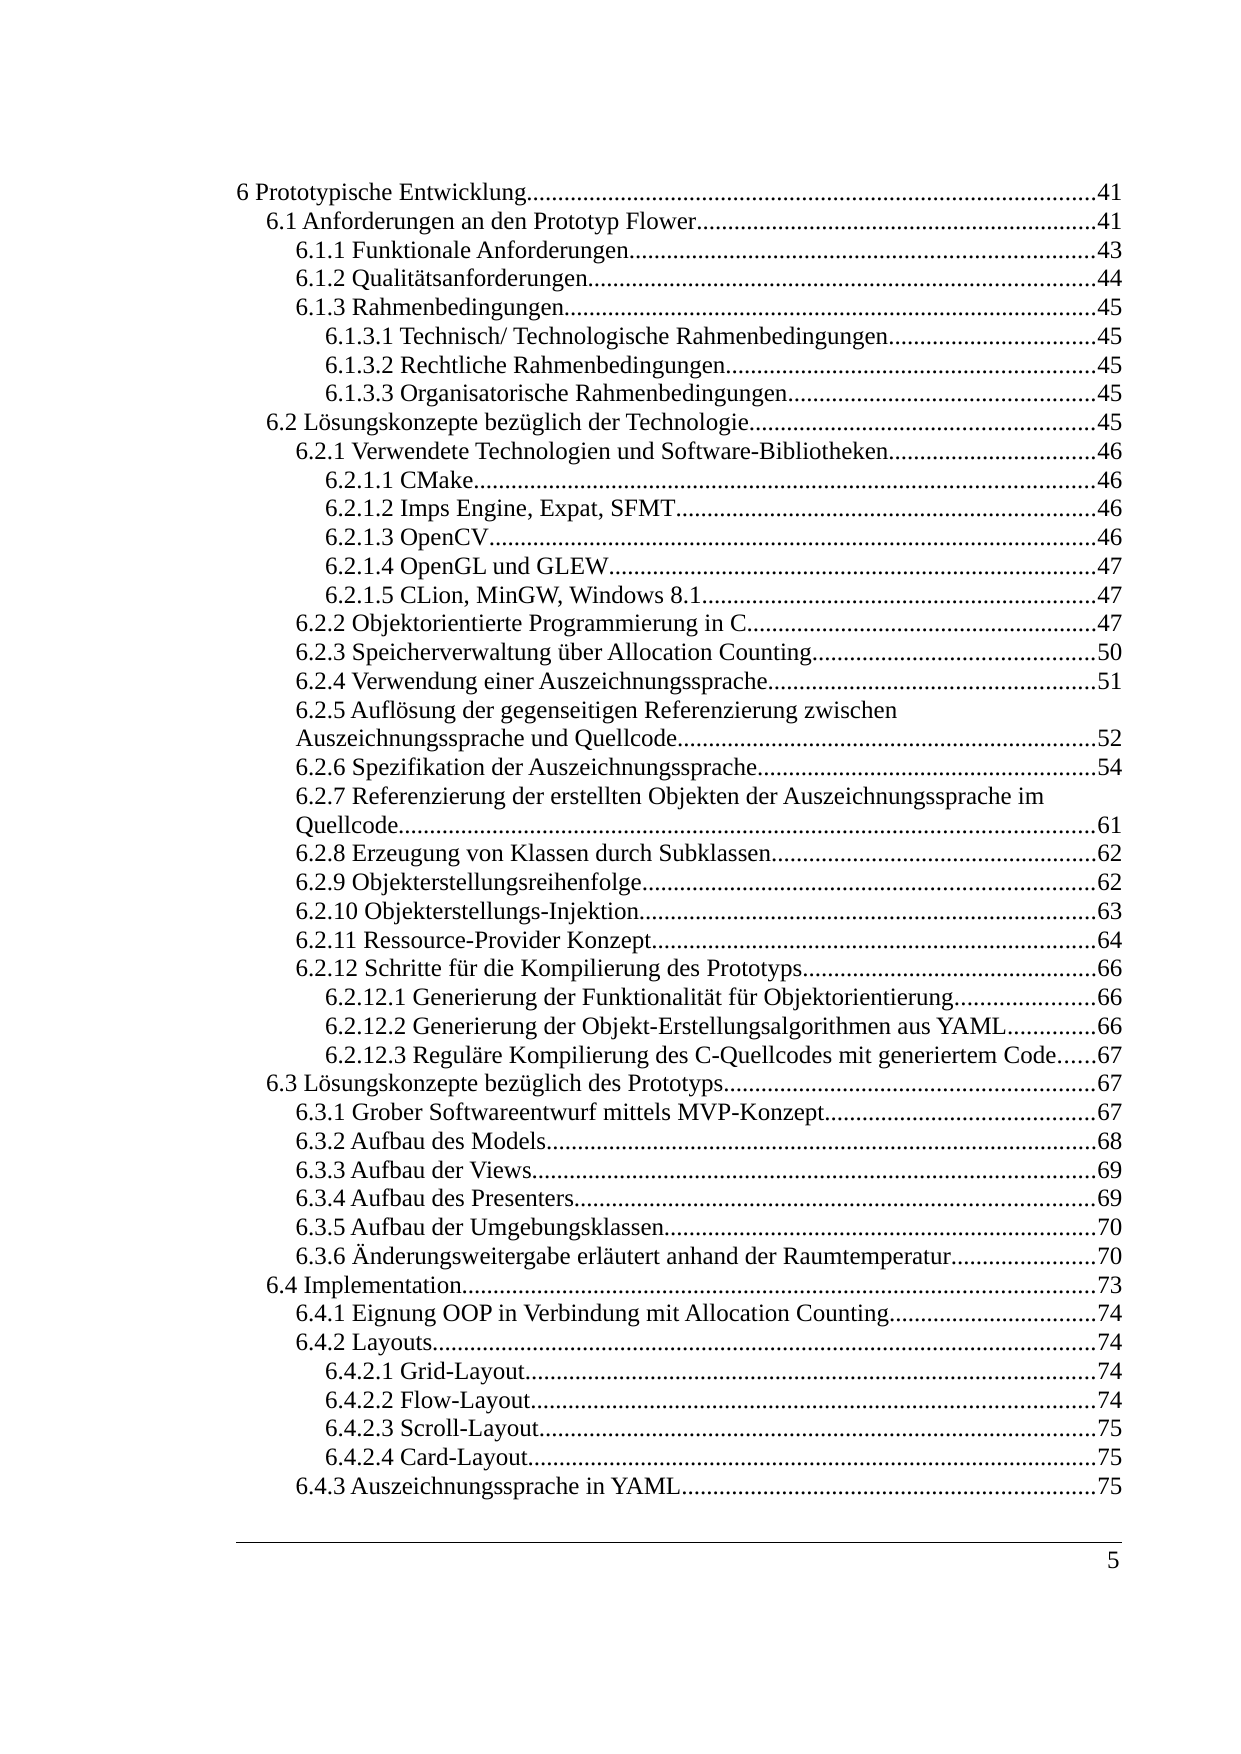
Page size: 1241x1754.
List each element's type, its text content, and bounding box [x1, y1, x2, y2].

text 6.4.2.3 Scroll-Layout 75 [325, 1413, 1122, 1442]
text 6.4.2.2 Flow-Layout 74 [325, 1385, 1122, 1413]
text 6.1.3.2 Rechtliche Rahmenbedingungen 45 [325, 350, 1122, 378]
text 6.2 Lösungskonzepte bezüglich der Technologie 45 [266, 407, 1122, 436]
text 6.2.11 Ressource-Provider Konzept 64 [295, 925, 1122, 953]
text 6.1 Anforderungen an den Prototyp Flower 41 [266, 206, 1122, 235]
text 6.2.2 Objektorientierte Programmierung in C 47 [295, 608, 1122, 637]
text 6.4.1 Eignung OOP in Verbindung mit Allocation Counting 74 [295, 1298, 1122, 1327]
text 6.1.2 Qualitätsanforderungen 44 [295, 263, 1122, 292]
text 6.4.2 Layouts 74 [295, 1327, 1122, 1356]
text 6.3.5 Aufbau der Umgebungsklassen 70 [295, 1212, 1122, 1241]
text 6.2.1.5 CLion, MinGW, Windows 8.1 47 [325, 580, 1122, 608]
text 6.4.2.1 Grid-Layout 74 [325, 1356, 1122, 1385]
text 6.4 Implementation 73 [266, 1270, 1122, 1298]
text 6.2.1 Verwendete Technologien und Software-Bibliotheken 46 [295, 436, 1122, 465]
text 6.2.7 Referenzierung der erstellten Objekten der Auszeichnungssprache im Quellcode 61 [295, 781, 1122, 838]
text 6.2.1.1 CMake 46 [325, 465, 1122, 493]
text 6.3.1 Grober Softwareentwurf mittels MVP-Konzept 67 [295, 1097, 1122, 1126]
text 6.2.1.3 OpenCV 46 [325, 522, 1122, 551]
text 6.4.2.4 Card-Layout 75 [325, 1442, 1122, 1471]
text 6.3.4 Aufbau des Presenters 69 [295, 1183, 1122, 1212]
text 6.2.1.4 OpenGL und GLEW 47 [325, 551, 1122, 580]
text 6.2.12.1 Generierung der Funktionalität für Objektorientierung 66 [325, 982, 1122, 1011]
text 6.2.12.3 Reguläre Kompilierung des C-Quellcodes mit generiertem Code 67 [325, 1040, 1122, 1068]
text 6.1.3.3 Organisatorische Rahmenbedingungen 45 [325, 378, 1122, 407]
text 6.2.3 Speicherverwaltung über Allocation Counting 50 [295, 637, 1122, 666]
text 6.3.2 Aufbau des Models 68 [295, 1126, 1122, 1155]
text 6.2.4 Verwendung einer Auszeichnungssprache 51 [295, 666, 1122, 695]
text 6.3 Lösungskonzepte bezüglich des Prototyps 67 [266, 1068, 1122, 1097]
text 6.3.3 Aufbau der Views 69 [295, 1155, 1122, 1183]
text 6.3.6 Änderungsweitergabe erläutert anhand der Raumtemperatur 70 [295, 1241, 1122, 1270]
text 6.1.1 Funktionale Anforderungen 43 [295, 235, 1122, 263]
text 6.2.10 Objekterstellungs-Injektion 63 [295, 896, 1122, 925]
text 6.2.5 Auflösung der gegenseitigen Referenzierung zwischen Auszeichnungssprache und Quellcode 52 [295, 695, 1122, 752]
text 6.2.1.2 Imps Engine, Expat, SFMT 46 [325, 493, 1122, 522]
text 6.4.3 Auszeichnungssprache in YAML 75 [295, 1471, 1122, 1500]
text 6.2.12.2 Generierung der Objekt-Erstellungsalgorithmen aus YAML 66 [325, 1011, 1122, 1040]
text 6.2.12 Schritte für die Kompilierung des Prototyps 66 [295, 953, 1122, 982]
text 6.1.3.1 Technisch/ Technologische Rahmenbedingungen 45 [325, 321, 1122, 350]
text 6.2.8 Erzeugung von Klassen durch Subklassen 62 [295, 838, 1122, 867]
text 6.2.9 Objekterstellungsreihenfolge 62 [295, 867, 1122, 896]
text 6 Prototypische Entwicklung 41 [236, 177, 1122, 206]
text 6.2.6 Spezifikation der Auszeichnungssprache 54 [295, 752, 1122, 781]
text 6.1.3 Rahmenbedingungen 45 [295, 292, 1122, 321]
